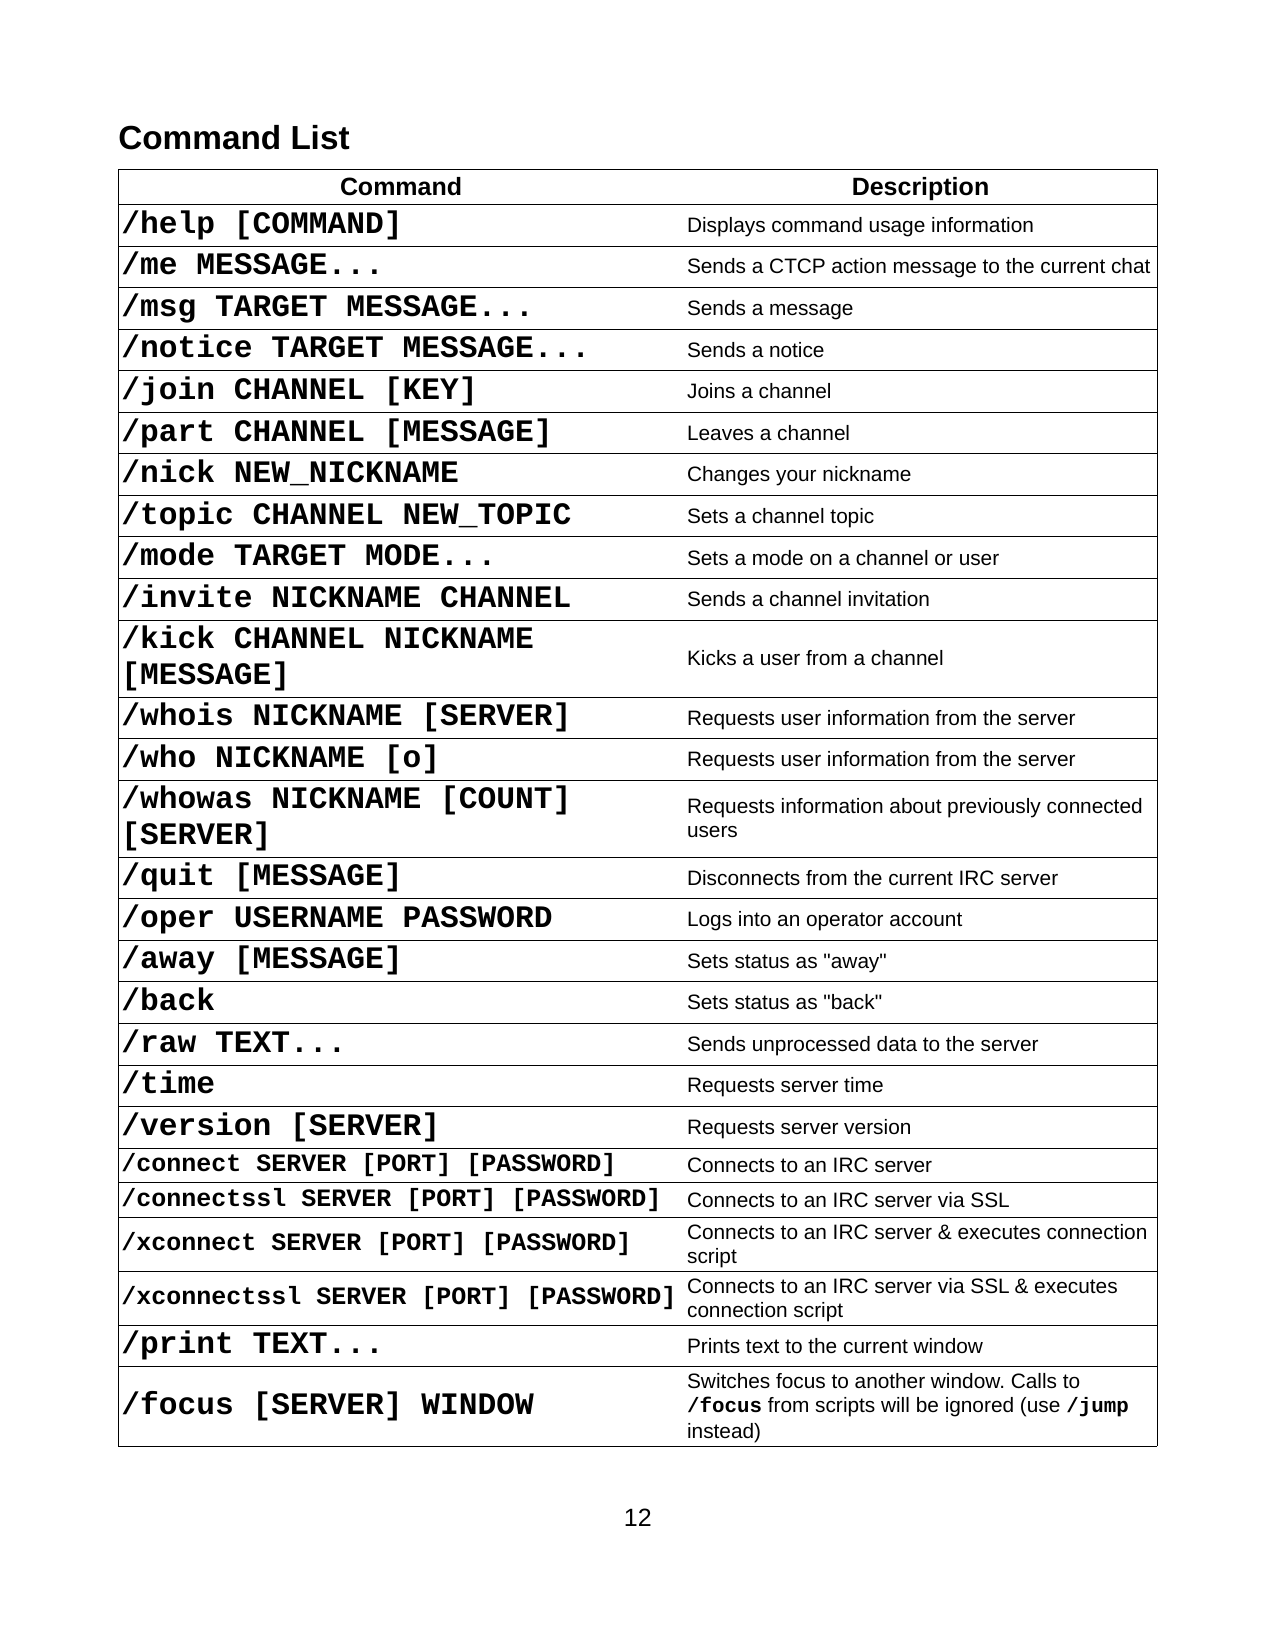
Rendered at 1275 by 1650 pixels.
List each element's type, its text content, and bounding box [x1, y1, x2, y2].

table_cell Requests server time [684, 1066, 1157, 1106]
table_cell Joins a channel [684, 371, 1157, 412]
table_cell /invite NICKNAME CHANNEL [119, 579, 684, 619]
table_cell /me MESSAGE... [119, 247, 684, 287]
table_cell Requests information about previously connected users [684, 781, 1157, 857]
table_cell /msg TARGET MESSAGE... [119, 288, 684, 329]
table_cell Sends a channel invitation [684, 579, 1157, 619]
subtitle Command List [118, 118, 1157, 157]
table_cell Connects to an IRC server via SSL & executes connection script [684, 1272, 1157, 1325]
table_cell Requests user information from the server [684, 739, 1157, 780]
table_cell /version [SERVER] [119, 1107, 684, 1148]
table_cell /topic CHANNEL NEW_TOPIC [119, 496, 684, 536]
table_cell Sets a channel topic [684, 496, 1157, 536]
table_cell Sets status as "back" [684, 982, 1157, 1023]
table_cell Connects to an IRC server [684, 1149, 1157, 1182]
table_cell Leaves a channel [684, 413, 1157, 453]
table_cell /connectssl SERVER [PORT] [PASSWORD] [119, 1183, 684, 1217]
table_cell /who NICKNAME [o] [119, 739, 684, 780]
table_cell /part CHANNEL [MESSAGE] [119, 413, 684, 453]
table_cell /join CHANNEL [KEY] [119, 371, 684, 412]
table_cell /whowas NICKNAME [COUNT] [SERVER] [119, 781, 684, 857]
table_cell Changes your nickname [684, 454, 1157, 495]
table_cell /notice TARGET MESSAGE... [119, 330, 684, 370]
table_cell /away [MESSAGE] [119, 941, 684, 981]
table_header Command [119, 170, 684, 204]
table_cell Sends a CTCP action message to the current chat [684, 247, 1157, 287]
table_cell Sets status as "away" [684, 941, 1157, 981]
table_cell /oper USERNAME PASSWORD [119, 899, 684, 940]
table_cell /xconnectssl SERVER [PORT] [PASSWORD] [119, 1272, 684, 1325]
table_cell /connect SERVER [PORT] [PASSWORD] [119, 1149, 684, 1182]
table_cell Kicks a user from a channel [684, 621, 1157, 697]
table_cell /quit [MESSAGE] [119, 858, 684, 898]
table_cell /whois NICKNAME [SERVER] [119, 698, 684, 738]
table_cell /raw TEXT... [119, 1024, 684, 1064]
table_cell Logs into an operator account [684, 899, 1157, 940]
table_cell Sends a notice [684, 330, 1157, 370]
table_cell Sends a message [684, 288, 1157, 329]
table_cell /focus [SERVER] WINDOW [119, 1367, 684, 1446]
table_cell Switches focus to another window. Calls to /focus from scripts will be ignored (use /jump instead) [684, 1367, 1157, 1446]
table_header Description [684, 170, 1157, 204]
table_cell Disconnects from the current IRC server [684, 858, 1157, 898]
table_cell Prints text to the current window [684, 1326, 1157, 1366]
table_cell Requests server version [684, 1107, 1157, 1148]
table_cell /kick CHANNEL NICKNAME [MESSAGE] [119, 621, 684, 697]
table_cell /mode TARGET MODE... [119, 537, 684, 578]
table_cell Sends unprocessed data to the server [684, 1024, 1157, 1064]
table_cell /nick NEW_NICKNAME [119, 454, 684, 495]
table_cell Connects to an IRC server & executes connection script [684, 1218, 1157, 1271]
table_cell /back [119, 982, 684, 1023]
table_cell /print TEXT... [119, 1326, 684, 1366]
table_cell /help [COMMAND] [119, 205, 684, 246]
table_cell Requests user information from the server [684, 698, 1157, 738]
table_cell Connects to an IRC server via SSL [684, 1183, 1157, 1217]
table_cell Sets a mode on a channel or user [684, 537, 1157, 578]
table_cell /time [119, 1066, 684, 1106]
table_cell Displays command usage information [684, 205, 1157, 246]
table_cell /xconnect SERVER [PORT] [PASSWORD] [119, 1218, 684, 1271]
